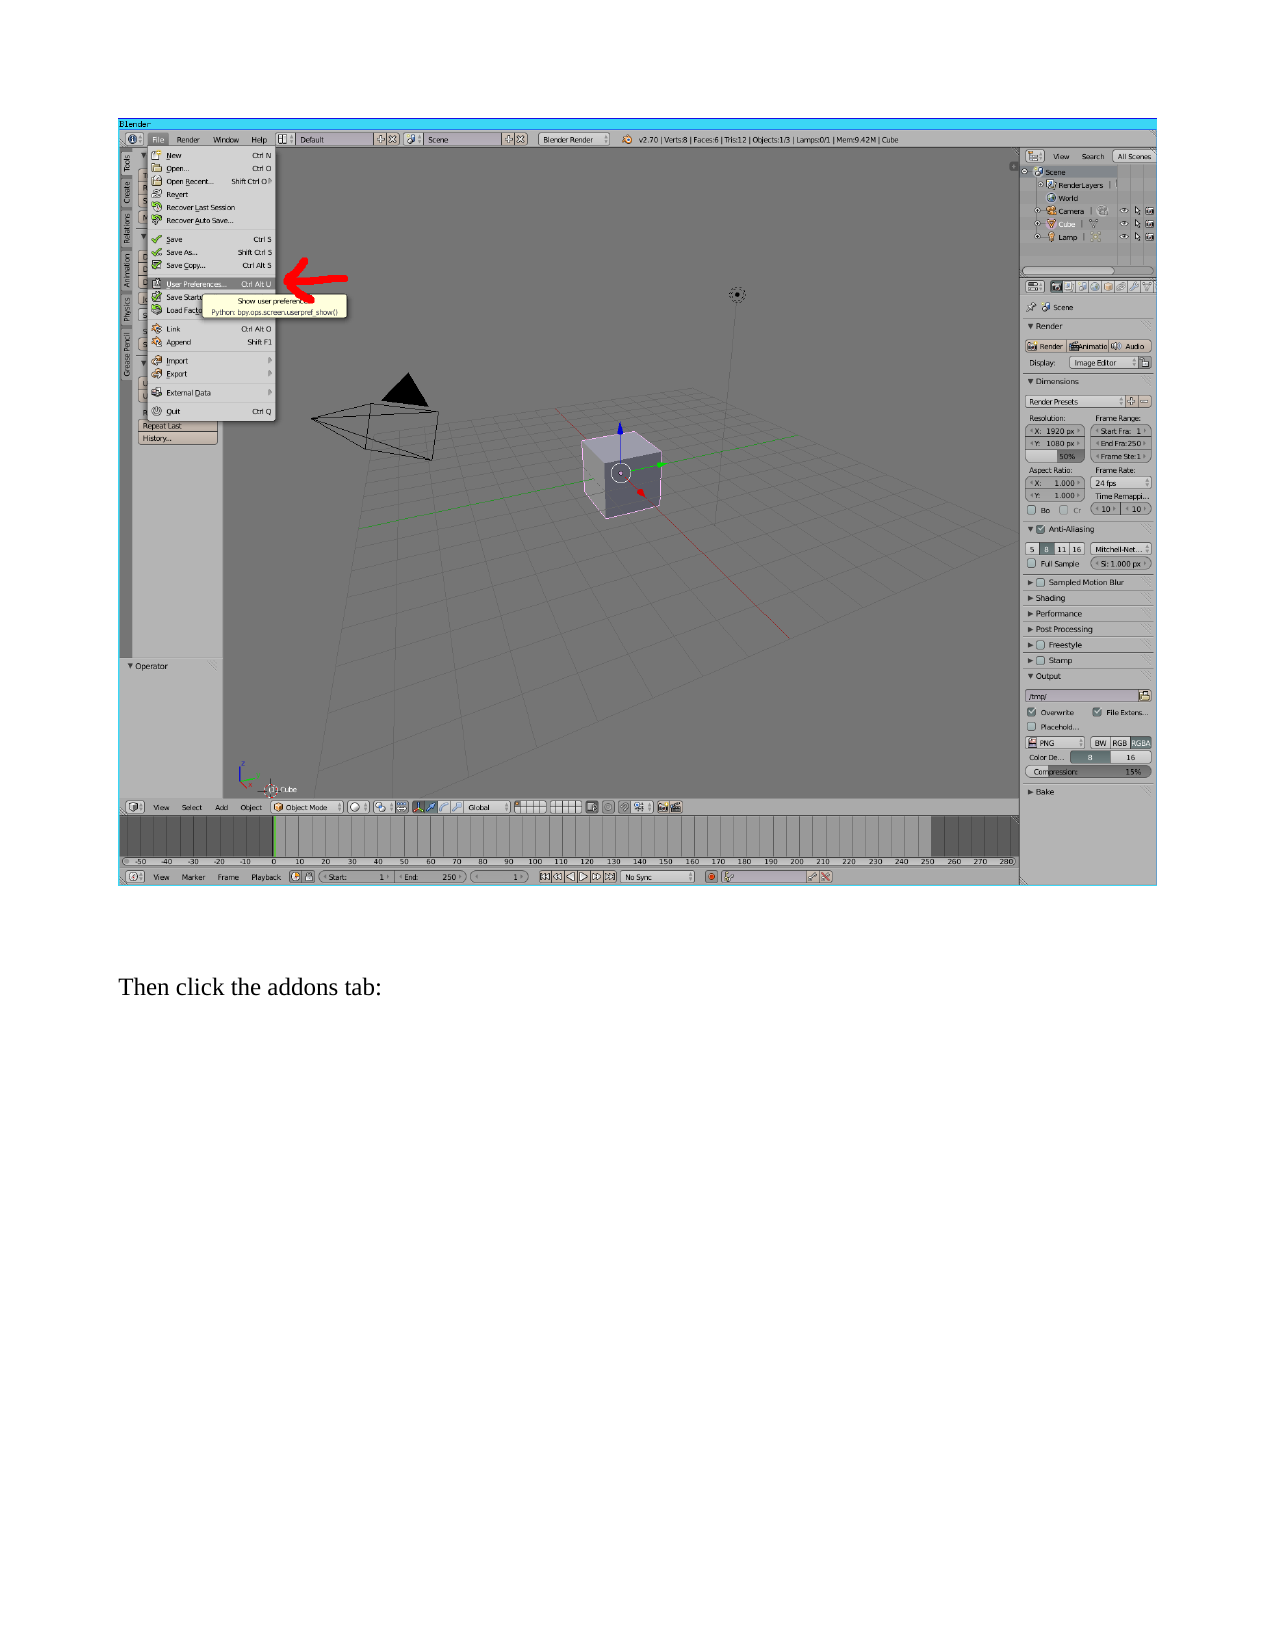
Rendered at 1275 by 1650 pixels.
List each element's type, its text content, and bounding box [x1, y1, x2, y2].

picture [118, 118, 1157, 886]
text Then click the addons tab: [118, 972, 1157, 1000]
